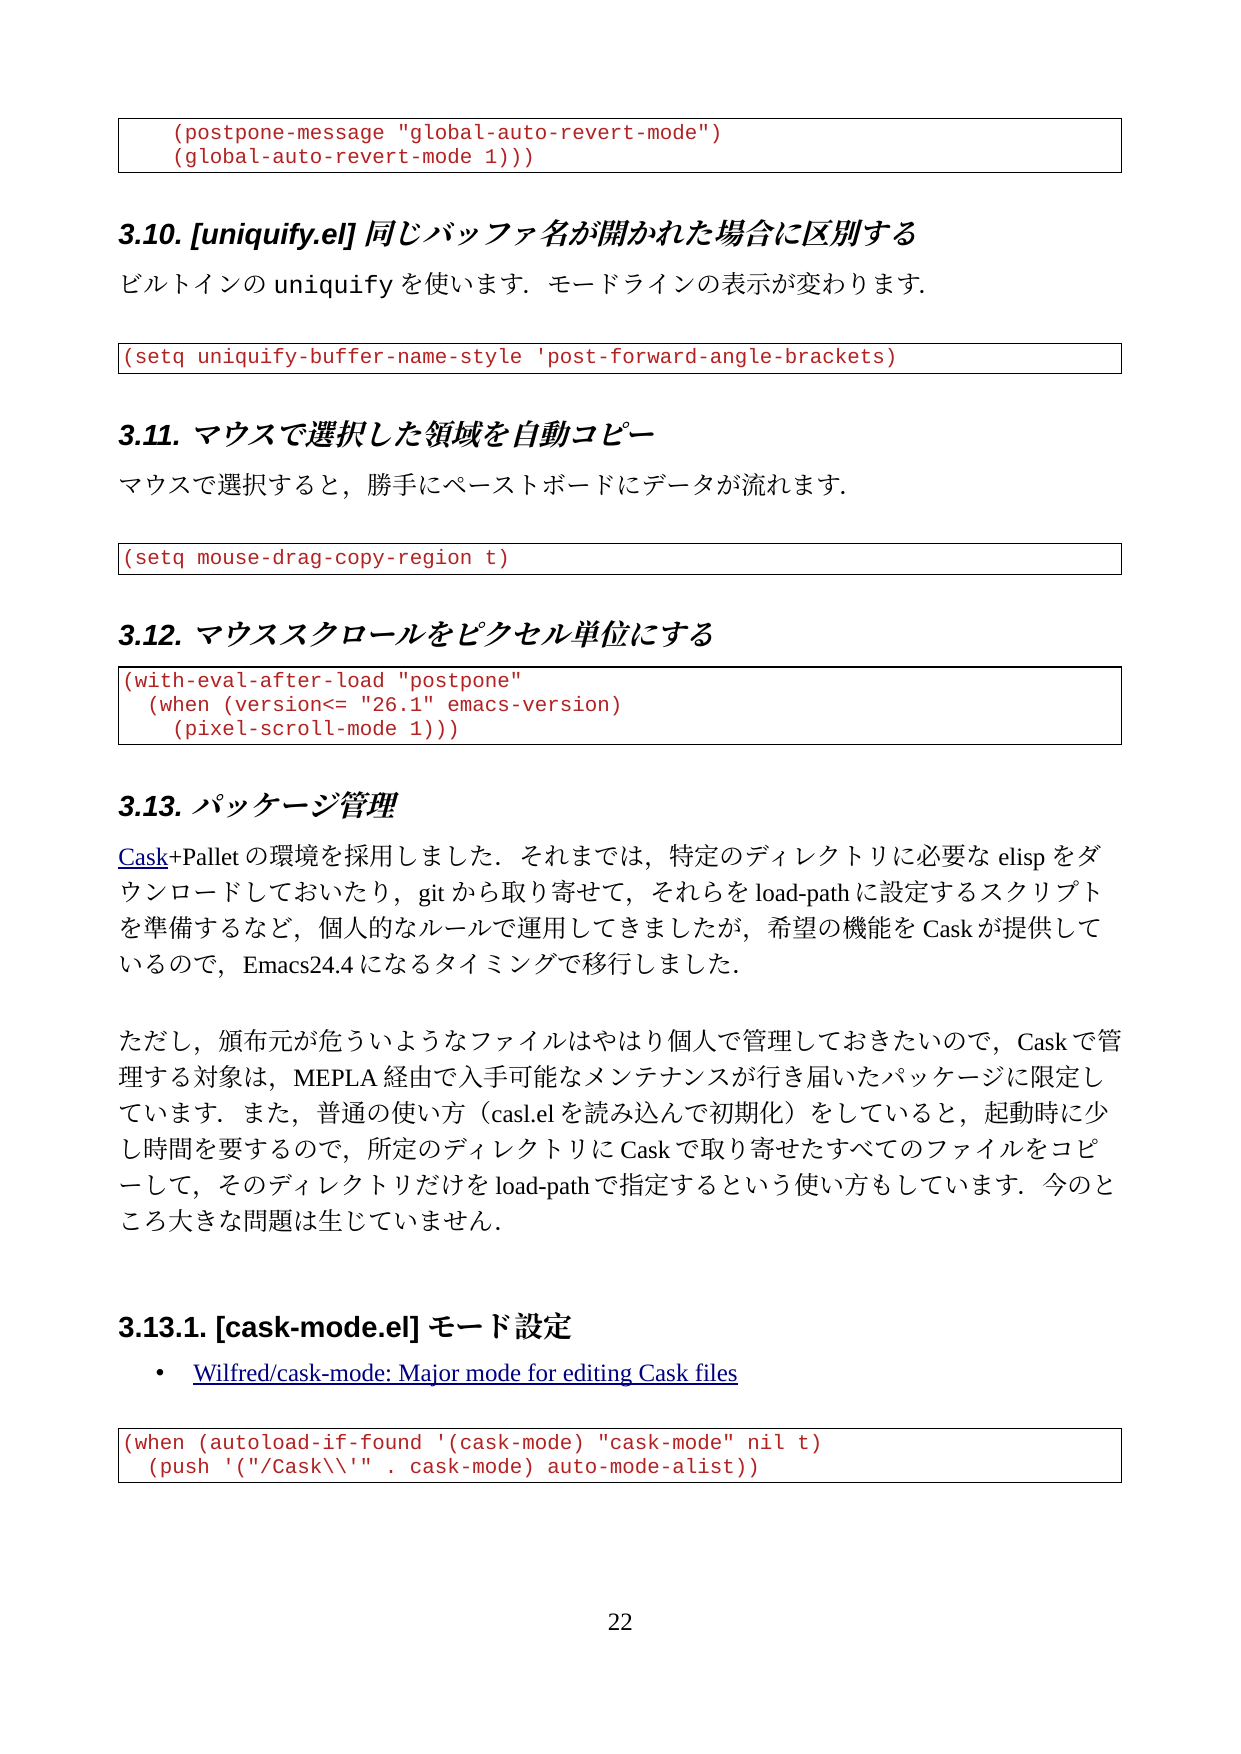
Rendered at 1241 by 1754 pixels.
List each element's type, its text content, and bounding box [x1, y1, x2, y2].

subtitle マウスで選択した領域を自動コピー [118, 412, 1122, 453]
text (global-auto-revert-mode 1))) [119, 142, 1121, 172]
text (setq mouse-drag-copy-region t) [119, 544, 1121, 574]
text (when (version<= "26.1" emacs-version) [119, 690, 1121, 714]
subtitle マウススクロールをピクセル単位にする [118, 612, 1122, 654]
text ビルトインの uniquify を使います．モードラインの表示が変わります． [118, 265, 1122, 330]
subtitle パッケージ管理 [118, 783, 1122, 824]
text (setq uniquify-buffer-name-style 'post-forward-angle-brackets) [119, 344, 1121, 373]
text (push '("/Cask\\'" . cask-mode) auto-mode-alist)) [119, 1452, 1121, 1482]
subtitle [uniquify.el] 同じバッファ名が開かれた場合に区別する [118, 211, 1122, 253]
text ただし，頒布元が危ういようなファイルはやはり個人で管理しておきたいので，Caskで管理する対象は，MEPLA経由で入手可能なメンテナンスが行き届いたパッケージに限定しています．また，普通の使い方（casl.elを読み込んで初期化）をしていると，起動時に少し時間を要するので，所定のディレクトリにCaskで取り寄せたすべてのファイルをコピーして，そのディレクトリだけをload-pathで指定するという使い方もしています．今のところ大きな問題は生じていません． [118, 1022, 1122, 1266]
text Cask+Palletの環境を採用しました．それまでは，特定のディレクトリに必要な elisp をダウンロードしておいたり，git から取り寄せて，それらをload-pathに設定するスクリプトを準備するなど，個人的なルールで運用してきましたが，希望の機能をCaskが提供しているので，Emacs24.4になるタイミングで移行しました． [118, 837, 1122, 1009]
list Wilfred/cask-mode: Major mode for editing Cask files [156, 1358, 1122, 1416]
text (when (autoload-if-found '(cask-mode) "cask-mode" nil t) [119, 1429, 1121, 1452]
text (with-eval-after-load "postpone" [119, 668, 1121, 690]
text (pixel-scroll-mode 1))) [119, 714, 1121, 744]
text (postpone-message "global-auto-revert-mode") [119, 119, 1121, 142]
subtitle [cask-mode.el] モード設定 [118, 1304, 1122, 1346]
text マウスで選択すると，勝手にペーストボードにデータが流れます． [118, 466, 1122, 531]
